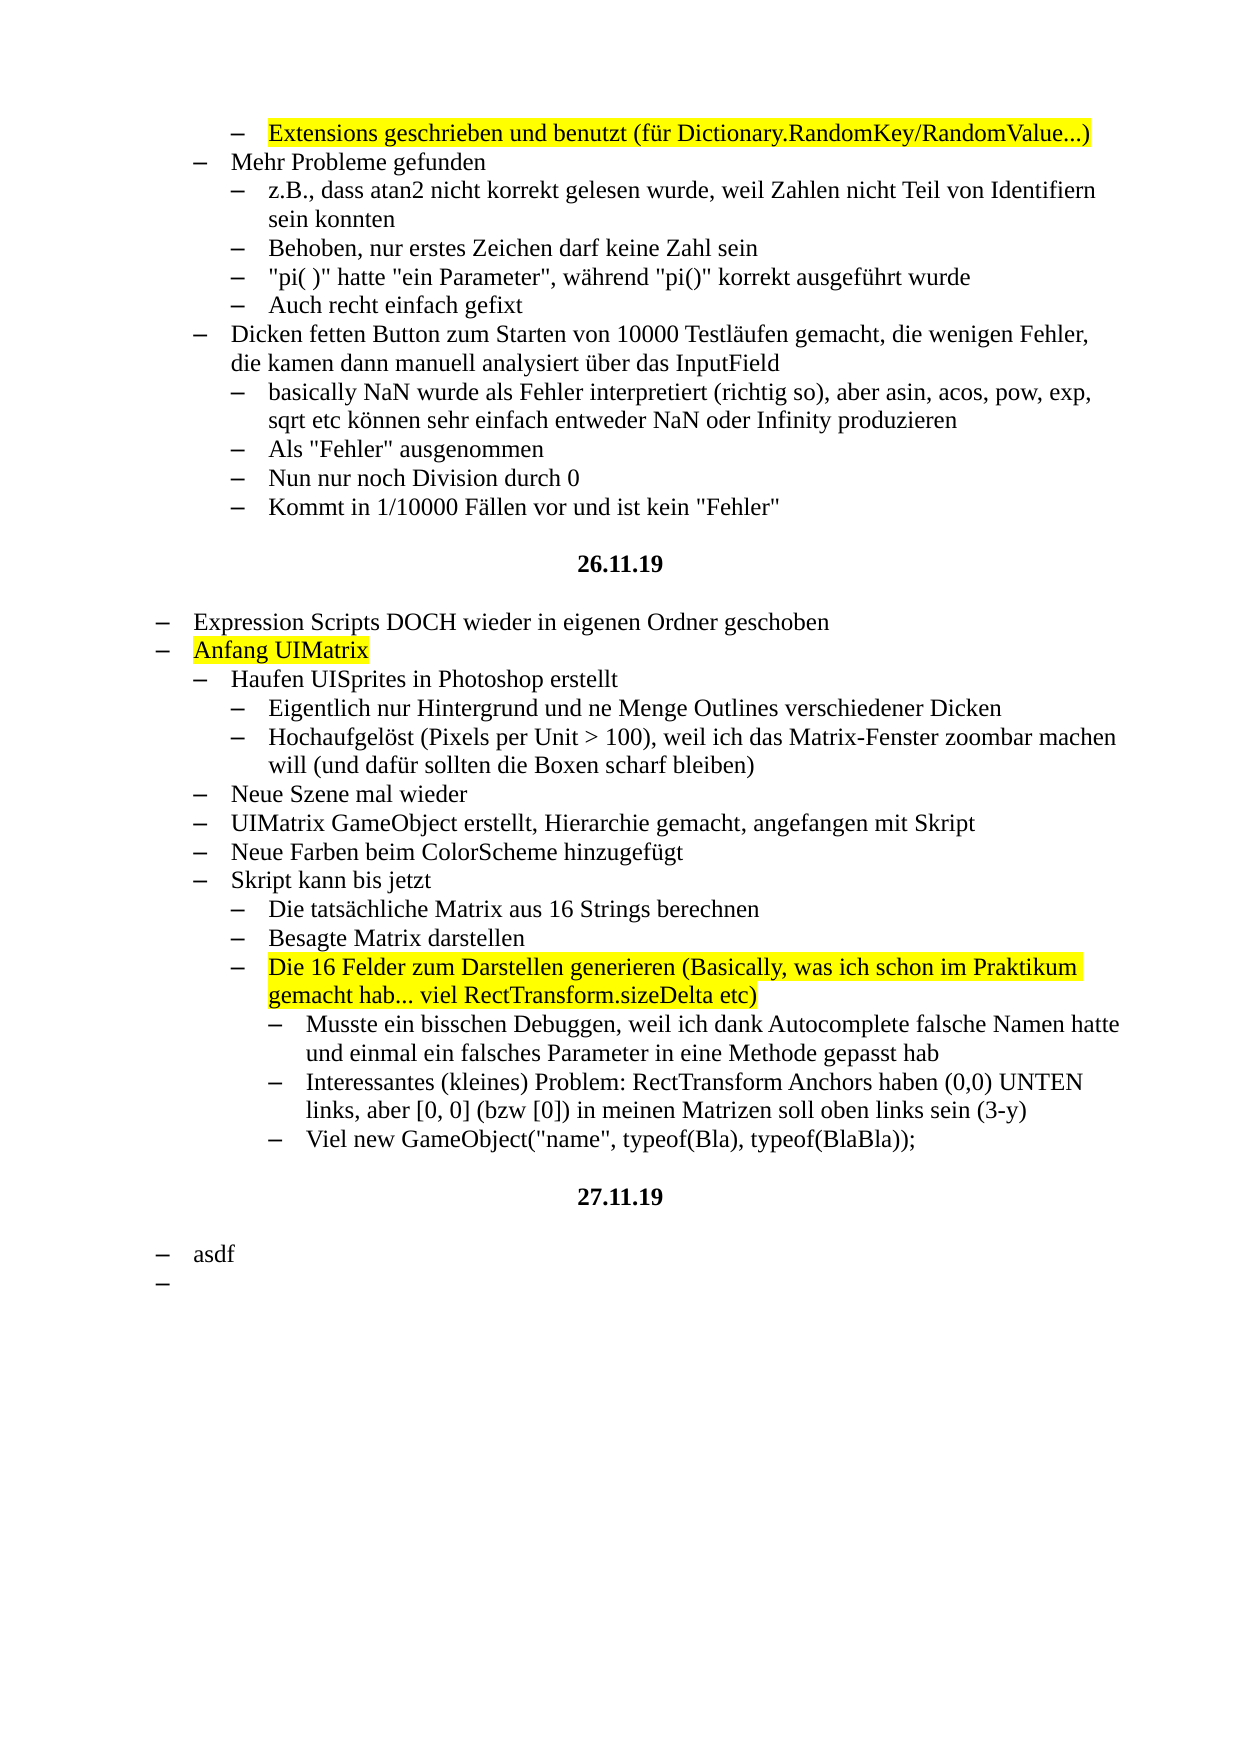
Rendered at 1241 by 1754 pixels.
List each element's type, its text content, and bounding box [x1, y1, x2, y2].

list UIMatrix GameObject erstellt, Hierarchie gemacht, angefangen mit Skript [193, 808, 1122, 837]
list Hochaufgelöst (Pixels per Unit > 100), weil ich das Matrix-Fenster zoombar machen will (und dafür sollten die Boxen scharf bleiben) [231, 722, 1122, 779]
list Als "Fehler" ausgenommen [231, 434, 1122, 463]
list Besagte Matrix darstellen [231, 923, 1122, 952]
list Anfang UIMatrix [156, 636, 1122, 664]
list Eigentlich nur Hintergrund und ne Menge Outlines verschiedener Dicken [231, 693, 1122, 722]
list Skript kann bis jetzt [193, 866, 1122, 894]
list Mehr Probleme gefunden [193, 147, 1122, 176]
list Viel new GameObject("name", typeof(Bla), typeof(BlaBla)); [268, 1124, 1122, 1153]
list Expression Scripts DOCH wieder in eigenen Ordner geschoben [156, 607, 1122, 636]
list Dicken fetten Button zum Starten von 10000 Testläufen gemacht, die wenigen Fehler, die kamen dann manuell analysiert über das InputField [193, 319, 1122, 377]
list Behoben, nur erstes Zeichen darf keine Zahl sein [231, 233, 1122, 262]
list Die tatsächliche Matrix aus 16 Strings berechnen [231, 894, 1122, 923]
list Nun nur noch Division durch 0 [231, 463, 1122, 492]
list Neue Farben beim ColorScheme hinzugefügt [193, 837, 1122, 866]
list asdf [156, 1239, 1122, 1268]
list Die 16 Felder zum Darstellen generieren (Basically, was ich schon im Praktikum gemacht hab... viel RectTransform.sizeDelta etc) [231, 952, 1122, 1009]
list Kommt in 1/10000 Fällen vor und ist kein "Fehler" [231, 492, 1122, 521]
list "pi( )" hatte "ein Parameter", während "pi()" korrekt ausgeführt wurde [231, 262, 1122, 291]
list Extensions geschrieben und benutzt (für Dictionary.RandomKey/RandomValue...) [231, 118, 1122, 147]
list Neue Szene mal wieder [193, 779, 1122, 808]
list Haufen UISprites in Photoshop erstellt [193, 664, 1122, 693]
list Musste ein bisschen Debuggen, weil ich dank Autocomplete falsche Namen hatte und einmal ein falsches Parameter in eine Methode gepasst hab [268, 1009, 1122, 1067]
list z.B., dass atan2 nicht korrekt gelesen wurde, weil Zahlen nicht Teil von Identifiern sein konnten [231, 176, 1122, 233]
list Auch recht einfach gefixt [231, 291, 1122, 319]
list Interessantes (kleines) Problem: RectTransform Anchors haben (0,0) UNTEN links, aber [0, 0] (bzw [0]) in meinen Matrizen soll oben links sein (3-y) [268, 1067, 1122, 1124]
list basically NaN wurde als Fehler interpretiert (richtig so), aber asin, acos, pow, exp, sqrt etc können sehr einfach entweder NaN oder Infinity produzieren [231, 377, 1122, 434]
text 26.11.19 [118, 549, 1122, 578]
text 27.11.19 [118, 1182, 1122, 1211]
